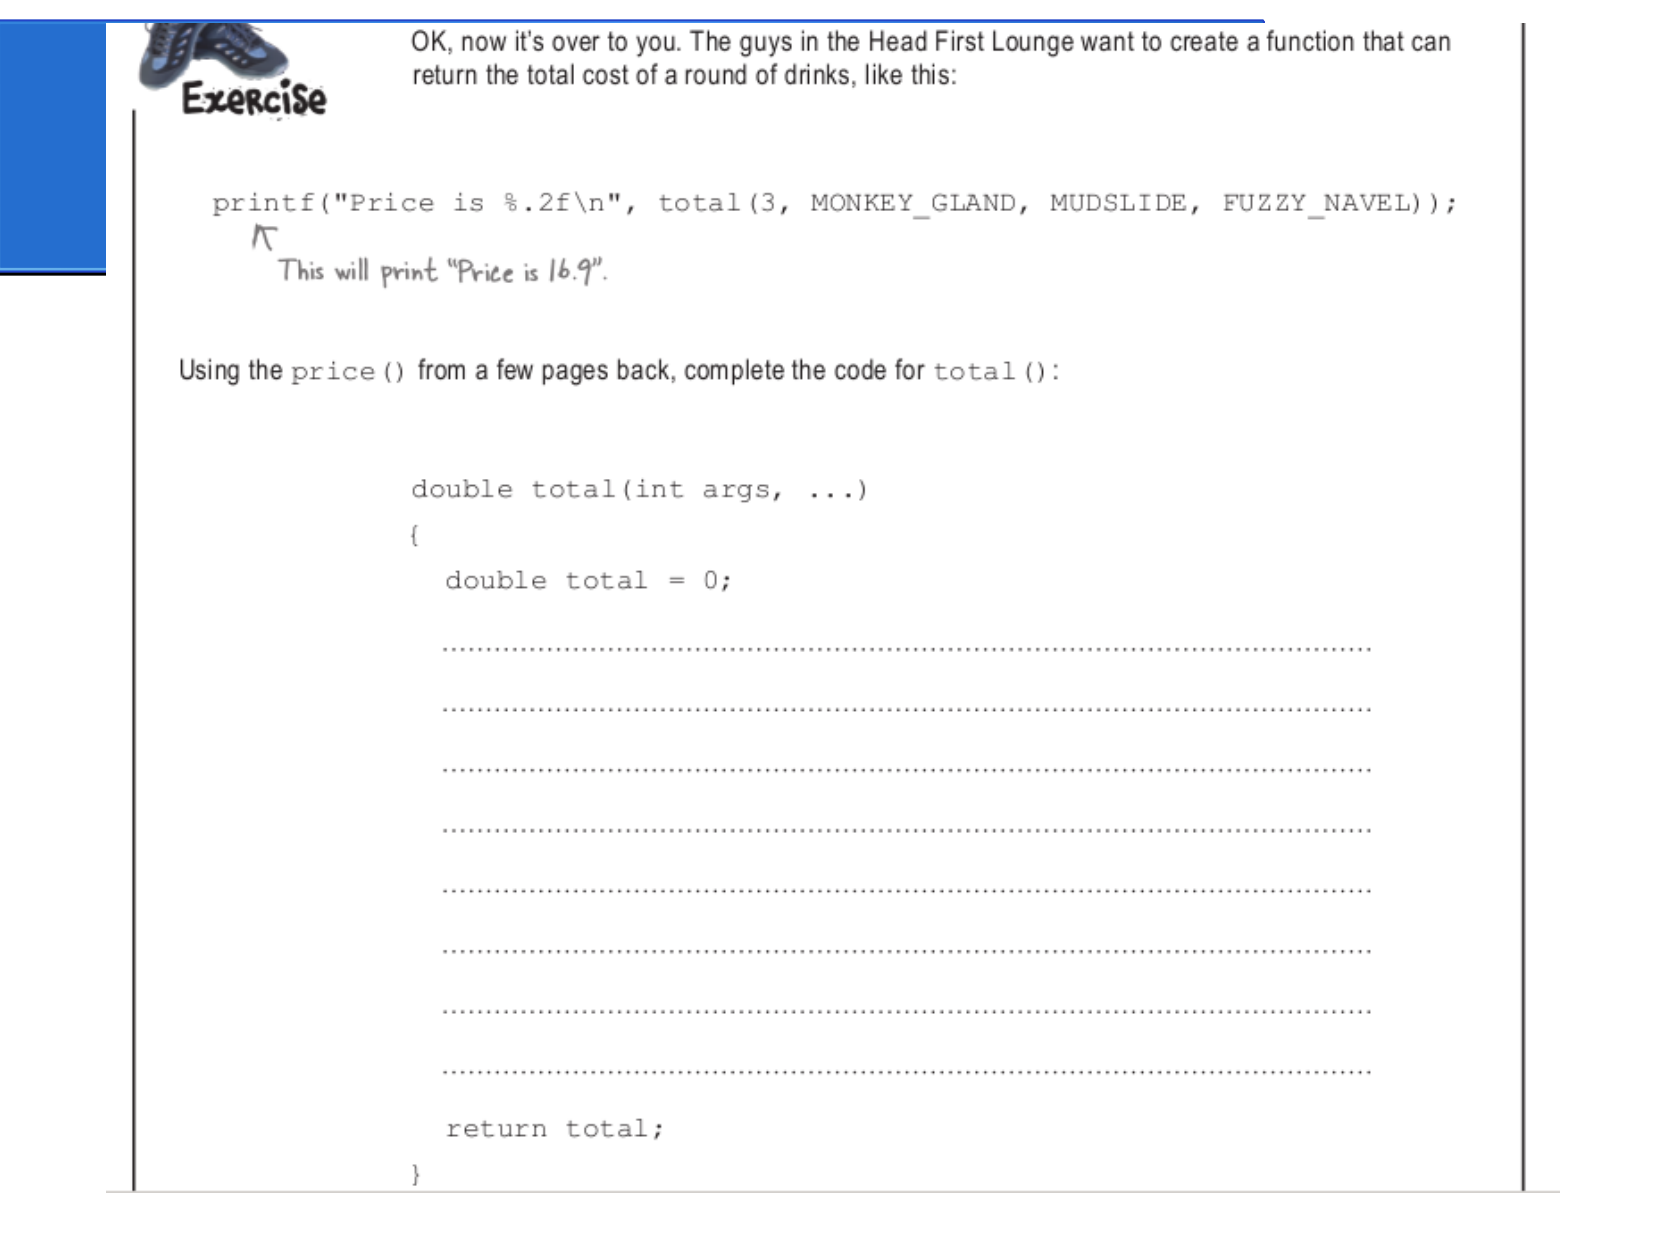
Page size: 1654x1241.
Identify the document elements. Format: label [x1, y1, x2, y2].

picture [106, 23, 1560, 1193]
